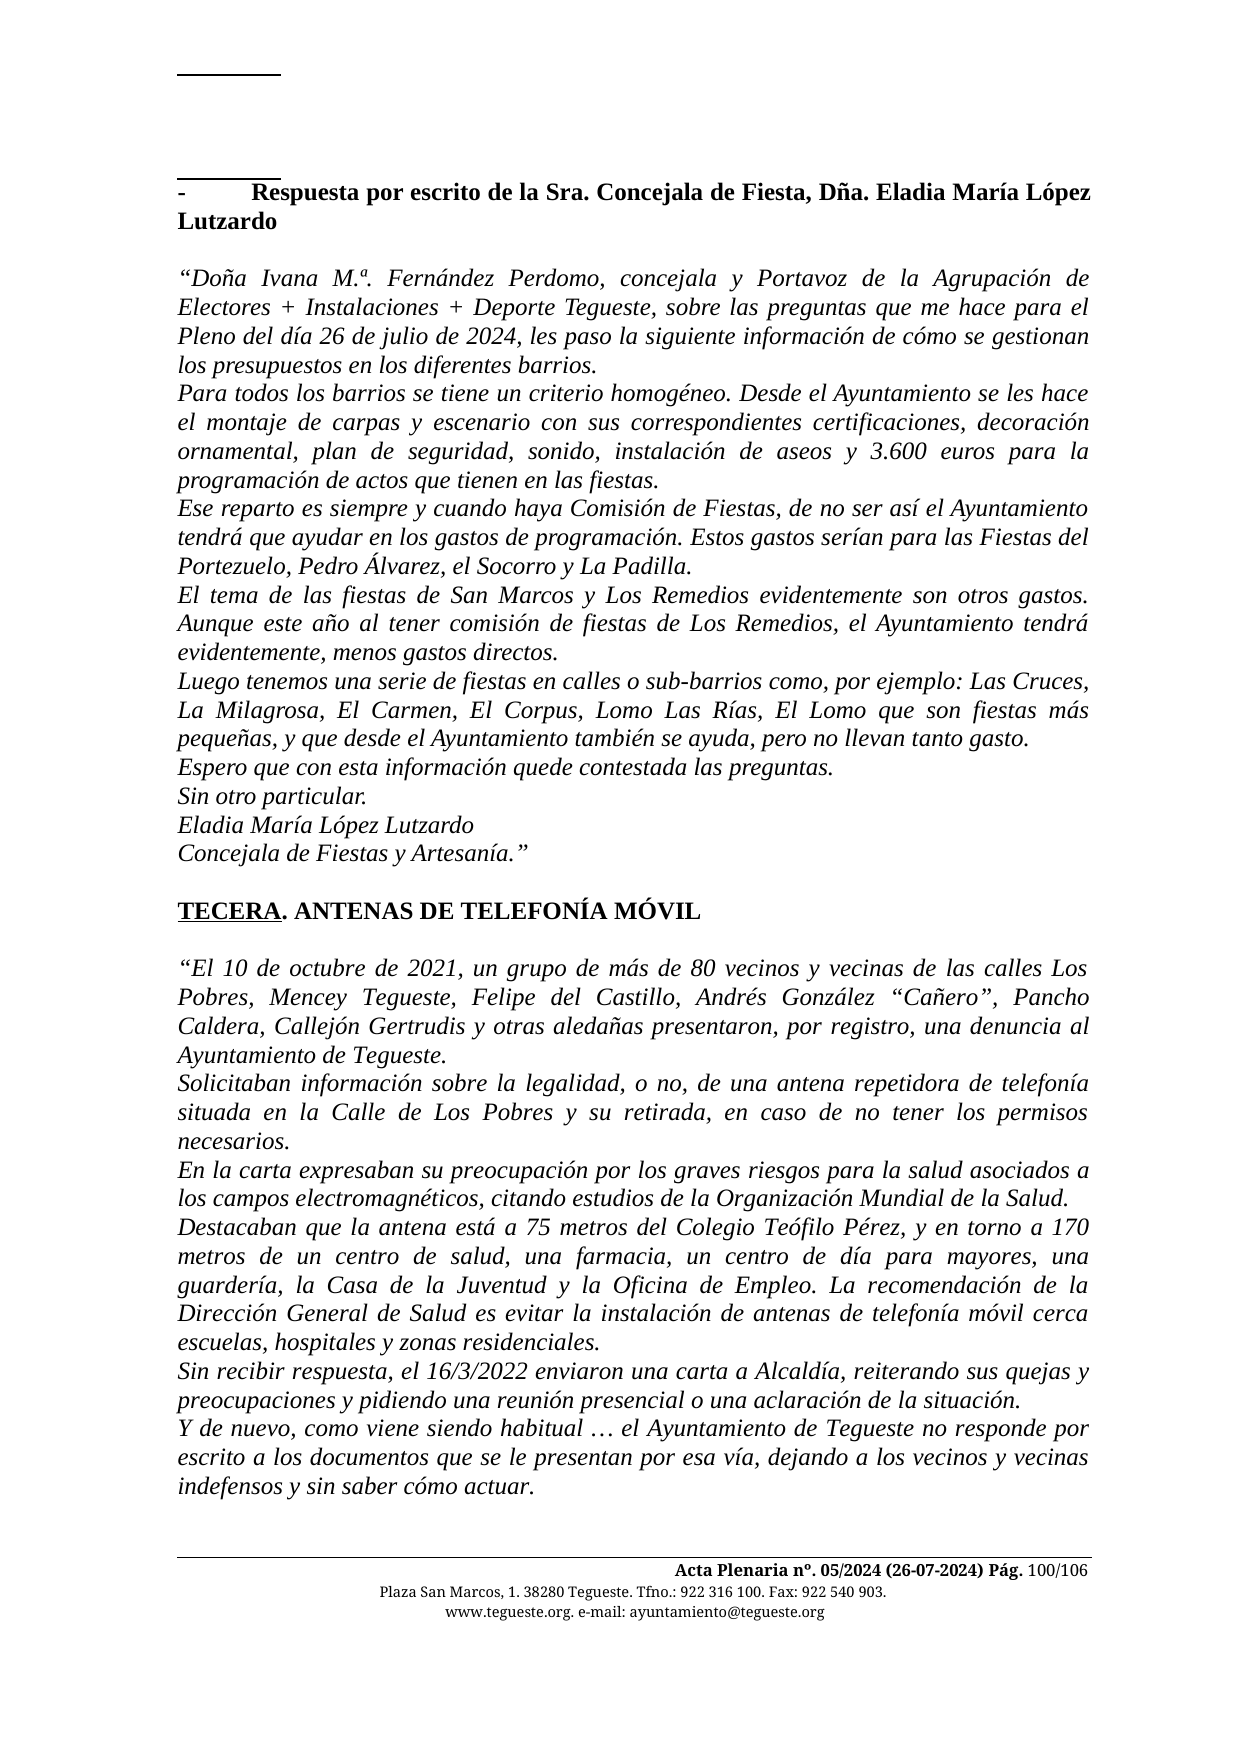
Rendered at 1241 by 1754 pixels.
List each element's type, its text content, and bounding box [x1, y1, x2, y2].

text “El 10 de octubre de 2021, un grupo de más de 80 vecinos y vecinas de las calles Los Pobres, Mencey Tegueste, Felipe del Castillo, Andrés González “Cañero”, Pancho Caldera, Callejón Gertrudis y otras aledañas presentaron, por registro, una denuncia al Ayuntamiento de Tegueste. [177, 953, 1092, 1068]
text Sin recibir respuesta, el 16/3/2022 enviaron una carta a Alcaldía, reiterando sus quejas y preocupaciones y pidiendo una reunión presencial o una aclaración de la situación. [177, 1356, 1092, 1413]
text Y de nuevo, como viene siendo habitual … el Ayuntamiento de Tegueste no responde por escrito a los documentos que se le presentan por esa vía, dejando a los vecinos y vecinas indefensos y sin saber cómo actuar. [177, 1413, 1092, 1500]
text El tema de las fiestas de San Marcos y Los Remedios evidentemente son otros gastos. Aunque este año al tener comisión de fiestas de Los Remedios, el Ayuntamiento tendrá evidentemente, menos gastos directos. [177, 580, 1092, 666]
text Ese reparto es siempre y cuando haya Comisión de Fiestas, de no ser así el Ayuntamiento tendrá que ayudar en los gastos de programación. Estos gastos serían para las Fiestas del Portezuelo, Pedro Álvarez, el Socorro y La Padilla. [177, 493, 1092, 580]
text Concejala de Fiestas y Artesanía.” [177, 838, 1092, 867]
text Luego tenemos una serie de fiestas en calles o sub-barrios como, por ejemplo: Las Cruces, La Milagrosa, El Carmen, El Corpus, Lomo Las Rías, El Lomo que son fiestas más pequeñas, y que desde el Ayuntamiento también se ayuda, pero no llevan tanto gasto. [177, 666, 1092, 752]
text Espero que con esta información quede contestada las preguntas. [177, 752, 1092, 781]
list Respuesta por escrito de la Sra. Concejala de Fiesta, Dña. Eladia María López Lutzardo [177, 177, 1092, 235]
text Solicitaban información sobre la legalidad, o no, de una antena repetidora de telefonía situada en la Calle de Los Pobres y su retirada, en caso de no tener los permisos necesarios. [177, 1068, 1092, 1155]
text TECERA. ANTENAS DE TELEFONÍA MÓVIL [177, 896, 1092, 925]
text Sin otro particular. [177, 781, 1092, 810]
text En la carta expresaban su preocupación por los graves riesgos para la salud asociados a los campos electromagnéticos, citando estudios de la Organización Mundial de la Salud. [177, 1155, 1092, 1212]
text Eladia María López Lutzardo [177, 810, 1092, 838]
text Destacaban que la antena está a 75 metros del Colegio Teófilo Pérez, y en torno a 170 metros de un centro de salud, una farmacia, un centro de día para mayores, una guardería, la Casa de la Juventud y la Oficina de Empleo. La recomendación de la Dirección General de Salud es evitar la instalación de antenas de telefonía móvil cerca escuelas, hospitales y zonas residenciales. [177, 1212, 1092, 1356]
text “Doña Ivana M.ª. Fernández Perdomo, concejala y Portavoz de la Agrupación de Electores + Instalaciones + Deporte Tegueste, sobre las preguntas que me hace para el Pleno del día 26 de julio de 2024, les paso la siguiente información de cómo se gestionan los presupuestos en los diferentes barrios. [177, 263, 1092, 378]
text Para todos los barrios se tiene un criterio homogéneo. Desde el Ayuntamiento se les hace el montaje de carpas y escenario con sus correspondientes certificaciones, decoración ornamental, plan de seguridad, sonido, instalación de aseos y 3.600 euros para la programación de actos que tienen en las fiestas. [177, 378, 1092, 493]
